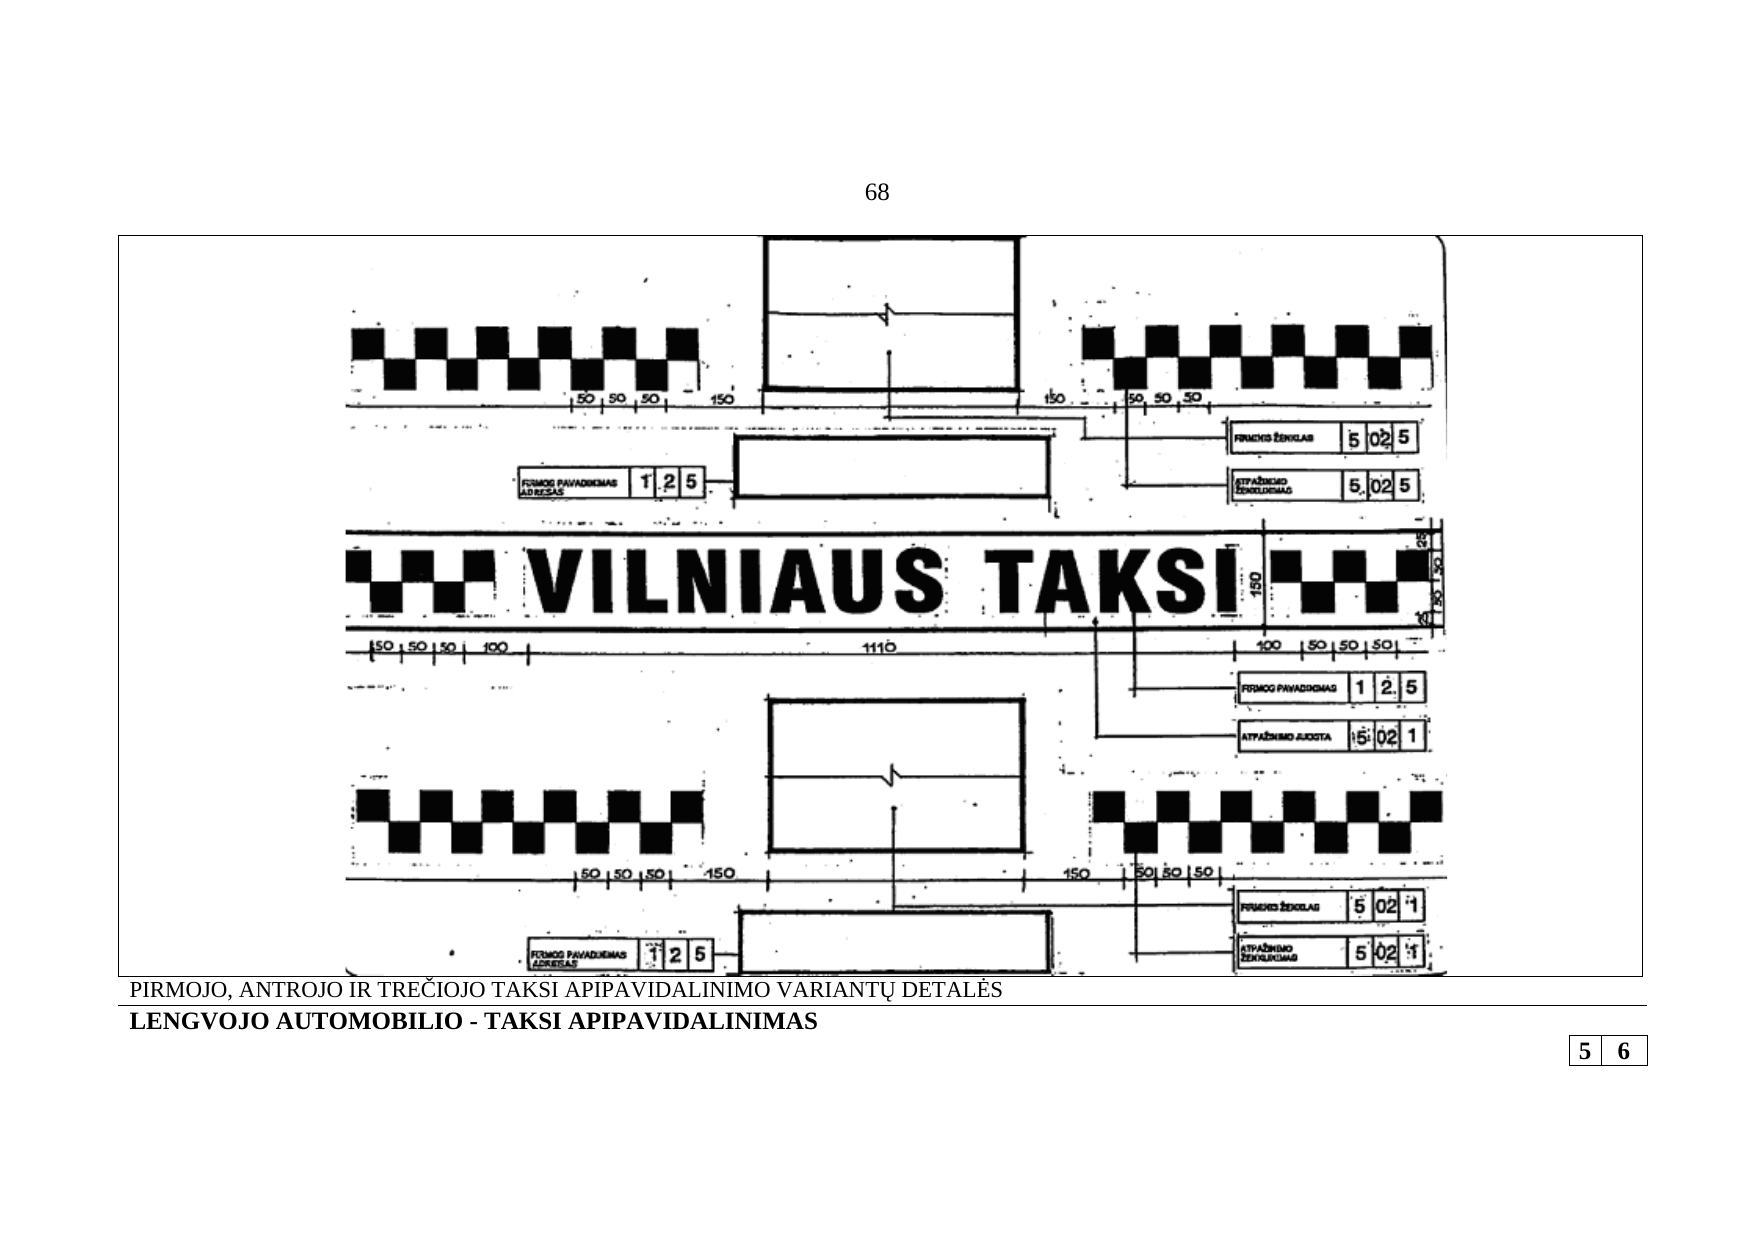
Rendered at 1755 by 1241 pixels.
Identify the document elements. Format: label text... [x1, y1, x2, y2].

table_header [119, 236, 345, 976]
table_cell [1570, 1006, 1601, 1035]
table_cell [1601, 1006, 1647, 1035]
table_cell 5 [1570, 1036, 1601, 1065]
table_cell [1642, 976, 1647, 1005]
table_header [1448, 236, 1642, 976]
table_cell PIRMOJO, ANTROJO IR TREČIOJO TAKSI APIPAVIDALINIMO VARIANTŲ DETALĖS [118, 977, 1642, 1005]
table_cell LENGVOJO AUTOMOBILIO - TAKSI APIPAVIDALINIMAS [118, 1006, 1570, 1065]
table_header [1643, 235, 1647, 976]
table_cell 6 [1602, 1036, 1647, 1065]
